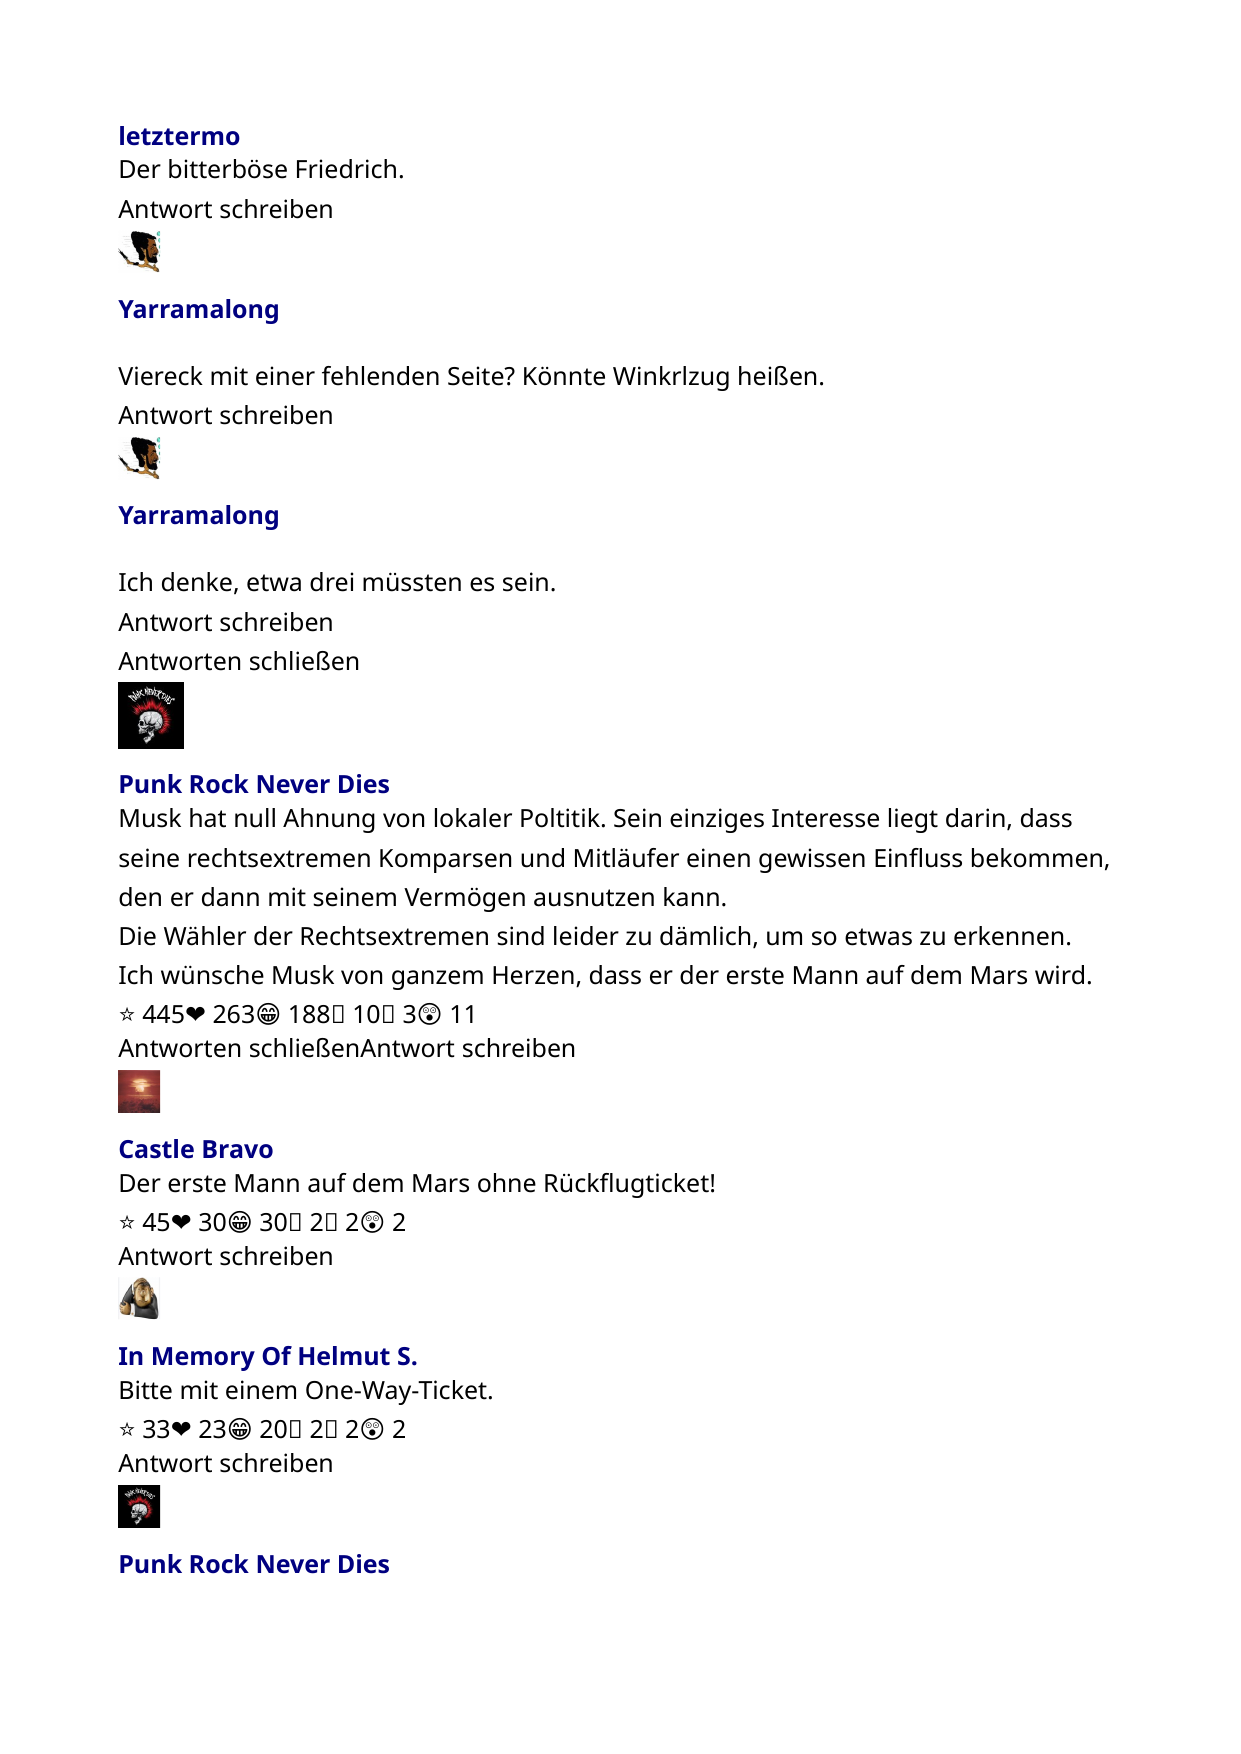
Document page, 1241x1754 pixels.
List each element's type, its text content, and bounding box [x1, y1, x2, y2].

text Der erste Mann auf dem Mars ohne Rückflugticket! [118, 1165, 1122, 1199]
picture [118, 230, 161, 273]
text Musk hat null Ahnung von lokaler Poltitik. Sein einziges Interesse liegt darin, dass seine rechtsextremen Komparsen und Mitläufer einen gewissen Einfluss bekommen, den er dann mit seinem Vermögen ausnutzen kann. [118, 801, 1122, 913]
text Bitte mit einem One-Way-Ticket. [118, 1373, 1122, 1407]
text Viereck mit einer fehlenden Seite? Könnte Winkrlzug heißen. [118, 359, 1122, 393]
text Antwort schreiben [118, 191, 1122, 225]
picture [118, 437, 161, 480]
subtitle Yarramalong [118, 292, 1122, 326]
text ⭐️ 45❤️ 30😁 30🙁 2🤨 2😲 2 [118, 1204, 1122, 1238]
picture [118, 1070, 161, 1113]
picture [118, 1485, 161, 1528]
text Antwort schreiben [118, 1238, 1122, 1273]
subtitle In Memory Of Helmut S. [118, 1339, 1122, 1373]
picture [118, 1277, 161, 1320]
text Antwort schreiben [118, 398, 1122, 432]
text Antwort schreiben [118, 604, 1122, 638]
text Der bitterböse Friedrich. [118, 152, 1122, 186]
picture [118, 682, 184, 749]
subtitle Punk Rock Never Dies [118, 1546, 1122, 1580]
text Antworten schließen [118, 643, 1122, 677]
text Ich wünsche Musk von ganzem Herzen, dass er der erste Mann auf dem Mars wird. [118, 958, 1122, 992]
text Antworten schließenAntwort schreiben [118, 1031, 1122, 1065]
text Antwort schreiben [118, 1446, 1122, 1480]
subtitle Punk Rock Never Dies [118, 767, 1122, 801]
text ⭐️ 33❤️ 23😁 20🙁 2🤨 2😲 2 [118, 1412, 1122, 1446]
text Ich denke, etwa drei müssten es sein. [118, 565, 1122, 599]
text Die Wähler der Rechtsextremen sind leider zu dämlich, um so etwas zu erkennen. [118, 919, 1122, 953]
subtitle Yarramalong [118, 498, 1122, 532]
subtitle Castle Bravo [118, 1131, 1122, 1165]
subtitle letztermo [118, 118, 1122, 152]
text ⭐️ 445❤️ 263😁 188🙁 10🤨 3😲 11 [118, 997, 1122, 1031]
